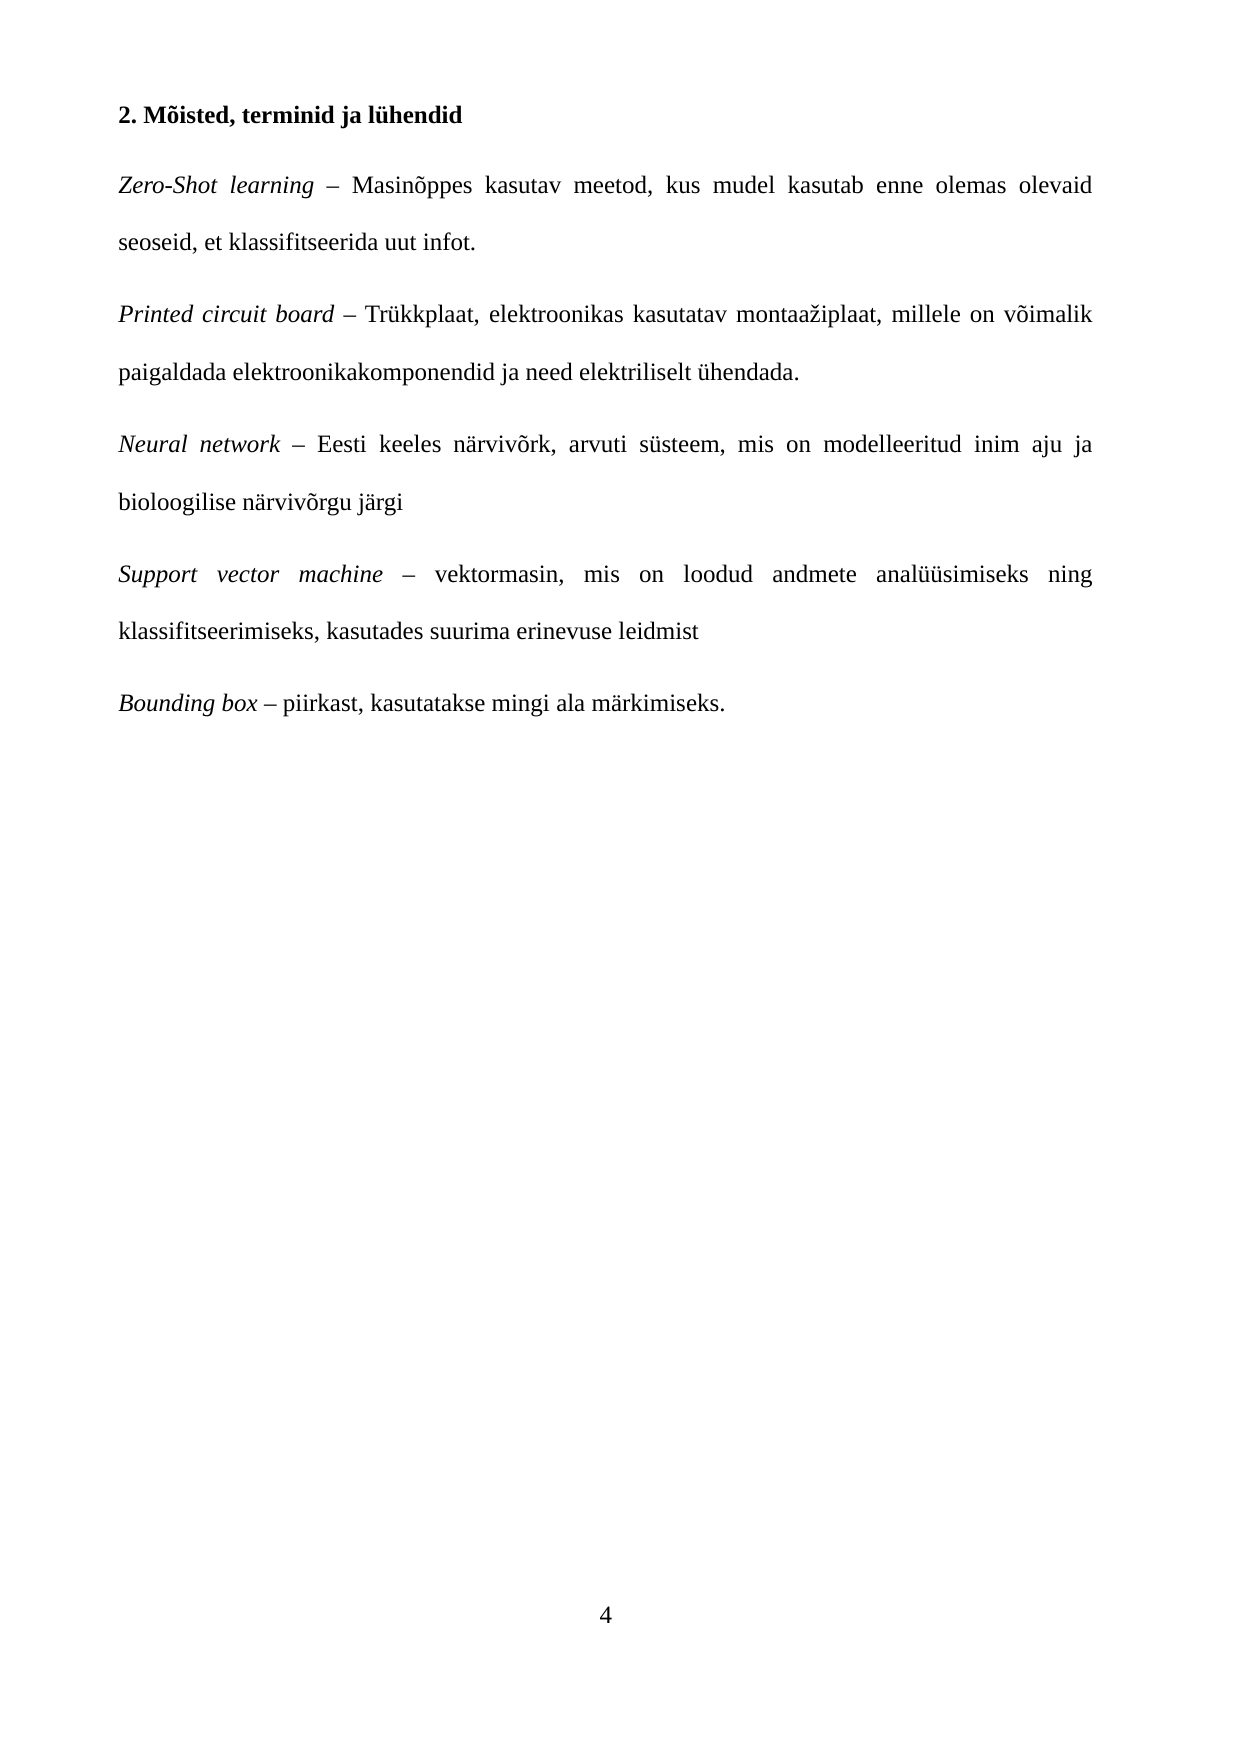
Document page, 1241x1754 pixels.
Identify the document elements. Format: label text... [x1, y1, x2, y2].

subtitle 2. Mõisted, terminid ja lühendid [118, 100, 1093, 129]
text Neural network – Eesti keeles närvivõrk, arvuti süsteem, mis on modelleeritud inim aju ja bioloogilise närvivõrgu järgi [118, 429, 1093, 515]
text Bounding box – piirkast, kasutatakse mingi ala märkimiseks. [118, 688, 1093, 717]
text Support vector machine – vektormasin, mis on loodud andmete analüüsimiseks ning klassifitseerimiseks, kasutades suurima erinevuse leidmist [118, 559, 1093, 645]
text Zero-Shot learning – Masinõppes kasutav meetod, kus mudel kasutab enne olemas olevaid seoseid, et klassifitseerida uut infot. [118, 170, 1093, 256]
text Printed circuit board – Trükkplaat, elektroonikas kasutatav montaažiplaat, millele on võimalik paigaldada elektroonikakomponendid ja need elektriliselt ühendada. [118, 299, 1093, 386]
